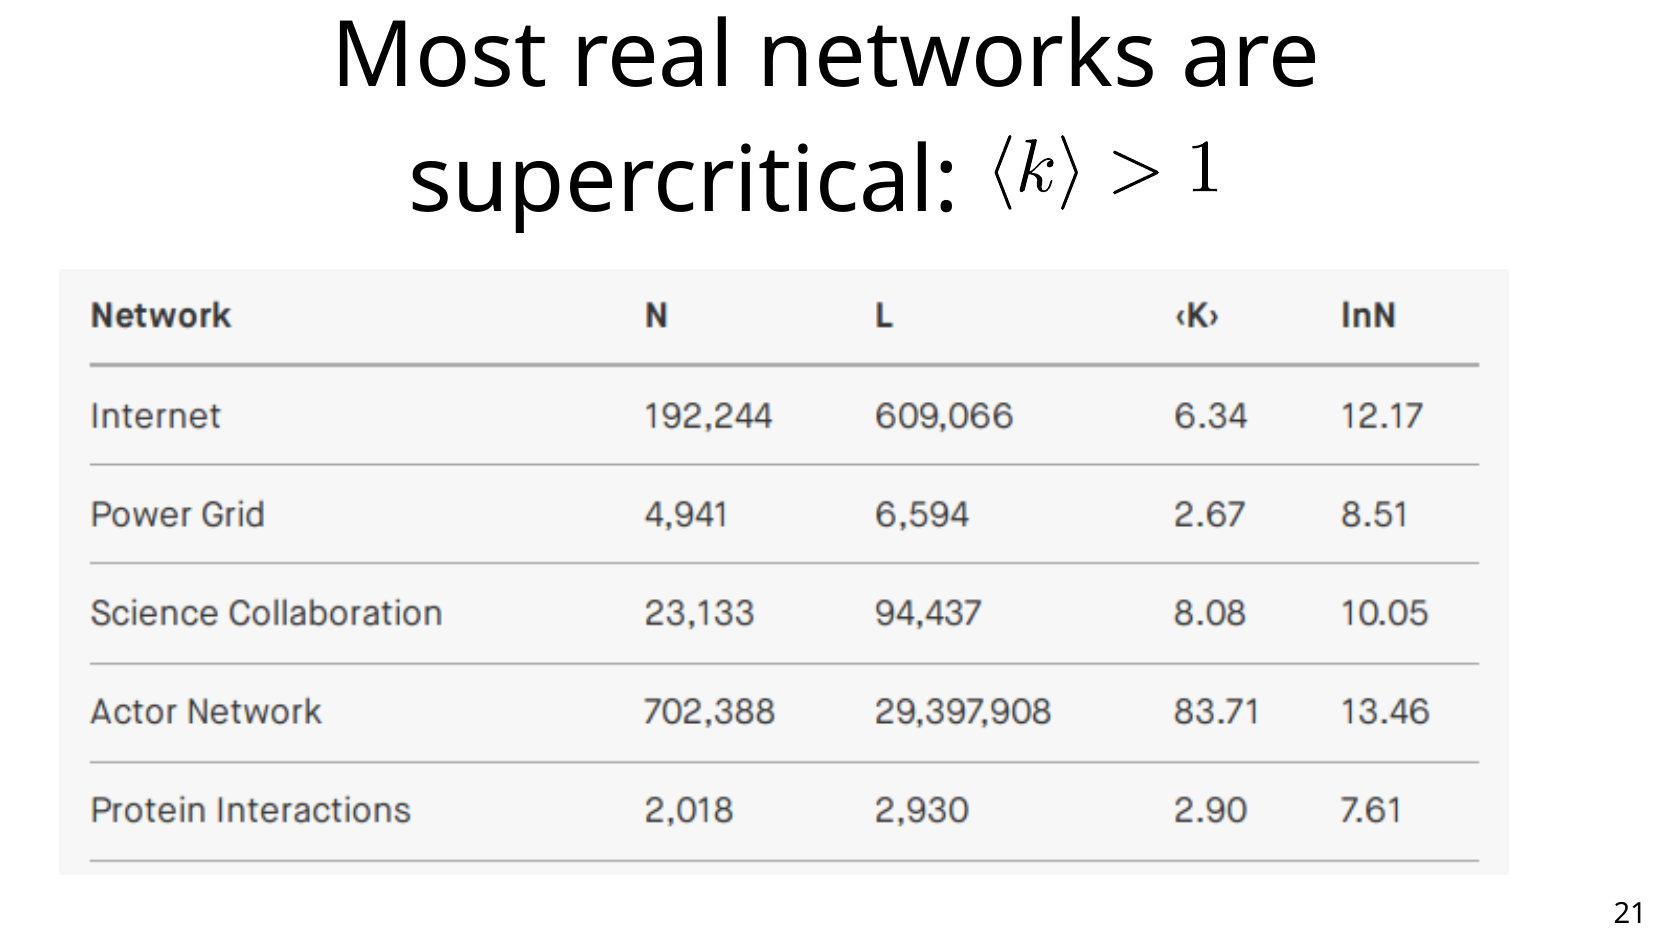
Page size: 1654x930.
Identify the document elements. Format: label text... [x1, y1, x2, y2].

title Most real networks are supercritical: [82, 1, 1571, 225]
picture [59, 269, 1509, 875]
text_box [986, 134, 1224, 210]
